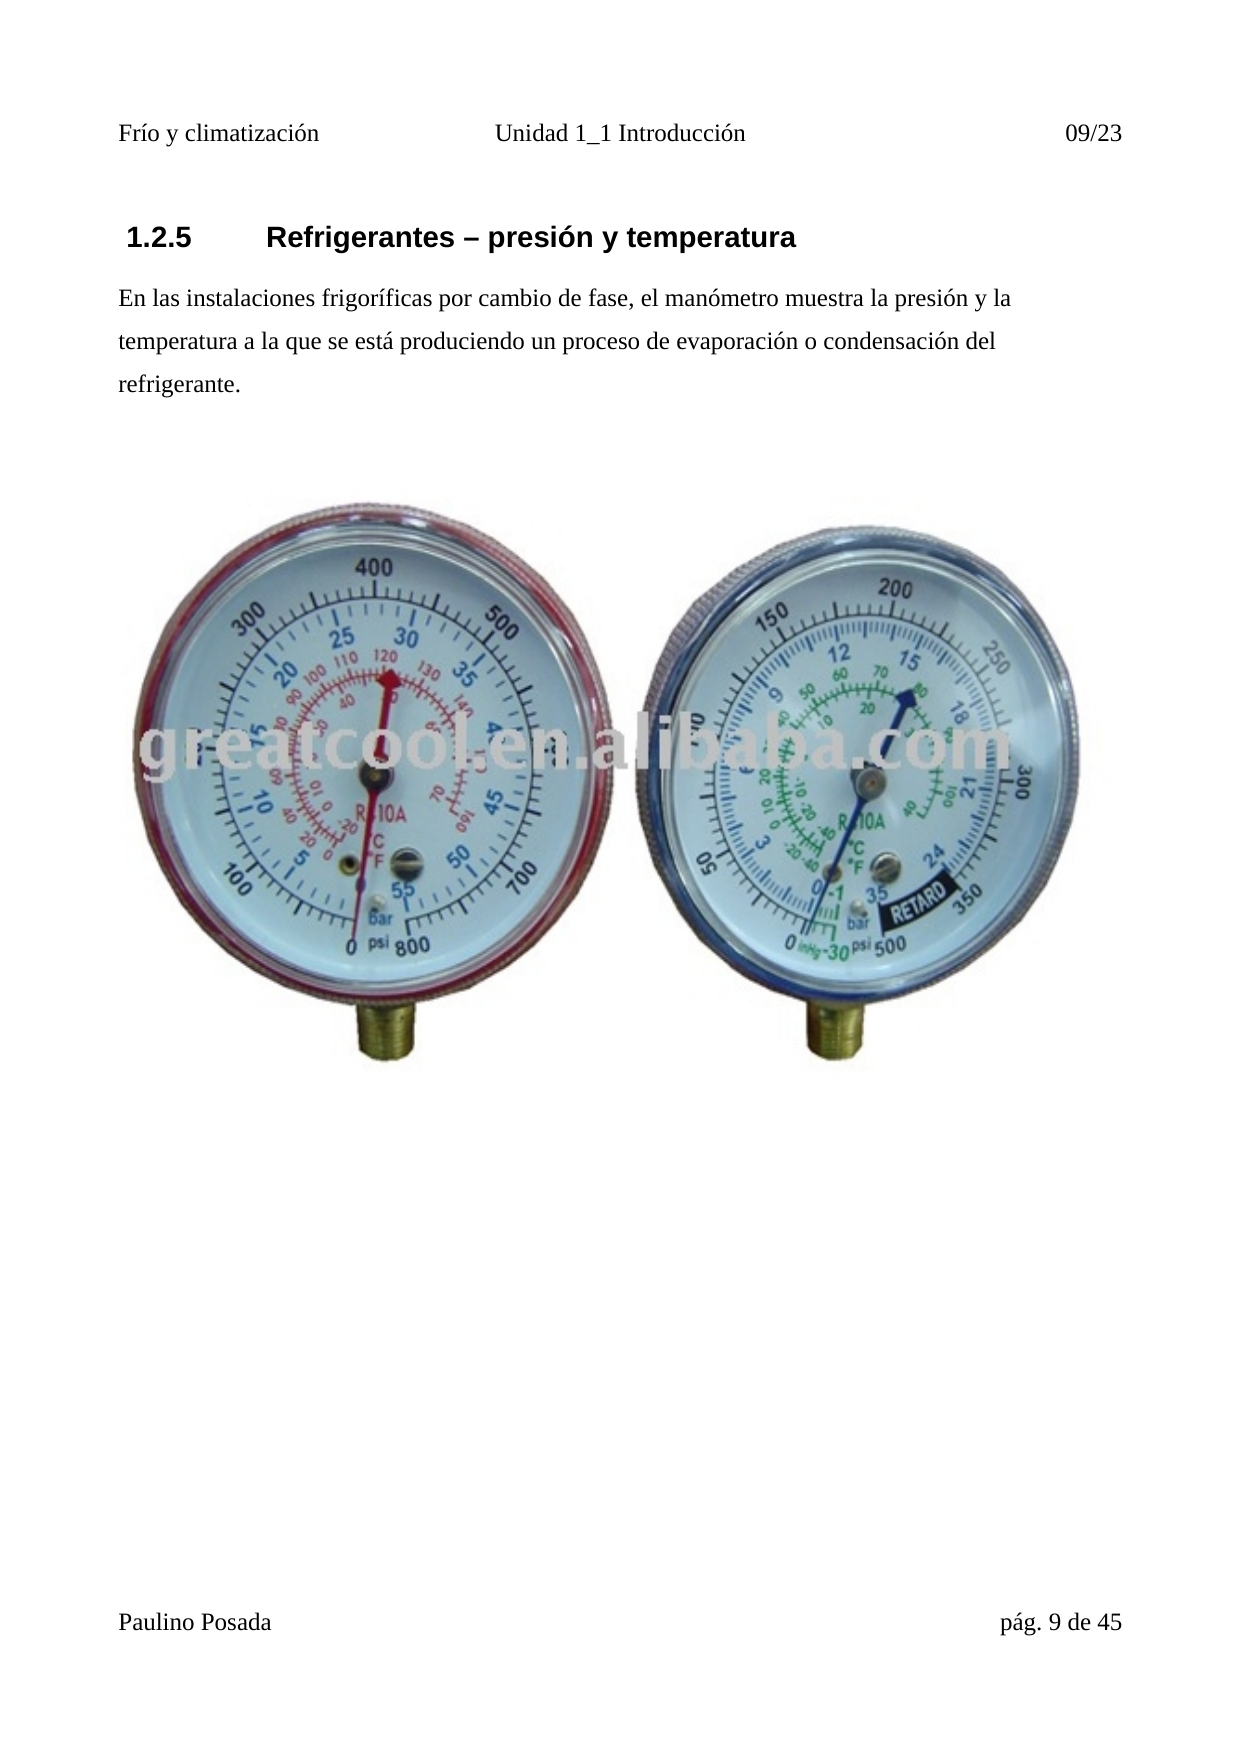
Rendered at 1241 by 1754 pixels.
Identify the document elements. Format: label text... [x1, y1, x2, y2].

picture [118, 426, 1122, 1097]
subtitle Refrigerantes – presión y temperatura [118, 220, 1122, 253]
text En las instalaciones frigoríficas por cambio de fase, el manómetro muestra la presión y la temperatura a la que se está produciendo un proceso de evaporación o condensación del refrigerante. [118, 283, 1122, 398]
